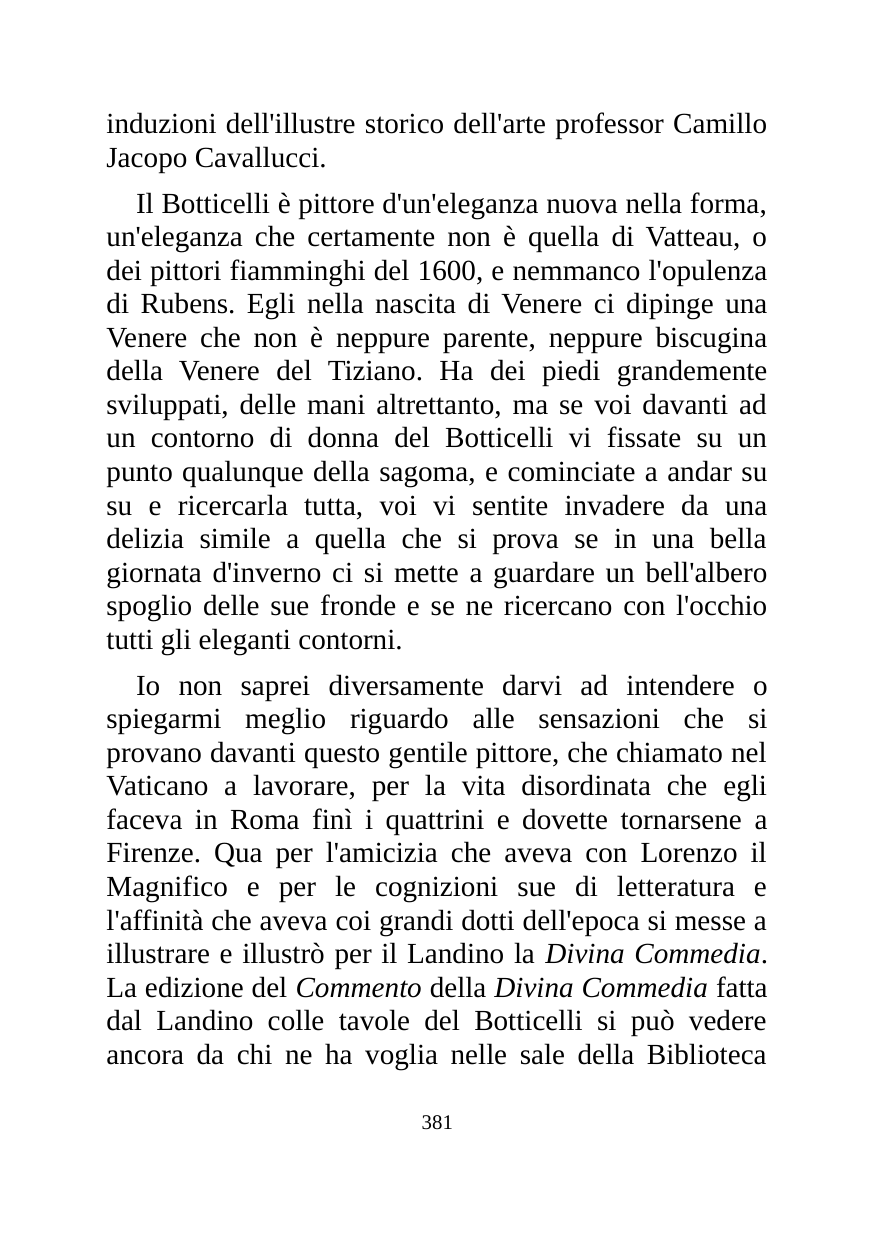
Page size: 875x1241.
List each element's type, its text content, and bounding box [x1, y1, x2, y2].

text induzioni dell'illustre storico dell'arte professor Camillo Jacopo Cavallucci. [106, 106, 768, 173]
text Io non saprei diversamente darvi ad intendere o spiegarmi meglio riguardo alle sensazioni che si provano davanti questo gentile pittore, che chiamato nel Vaticano a lavorare, per la vita disordinata che egli faceva in Roma finì i quattrini e dovette tornarsene a Firenze. Qua per l'amicizia che aveva con Lorenzo il Magnifico e per le cognizioni sue di letteratura e l'affinità che aveva coi grandi dotti dell'epoca si messe a illustrare e illustrò per il Landino la Divina Commedia. La edizione del Commento della Divina Commedia fatta dal Landino colle tavole del Botticelli si può vedere ancora da chi ne ha voglia nelle sale della Biblioteca [106, 668, 768, 1070]
text Il Botticelli è pittore d'un'eleganza nuova nella forma, un'eleganza che certamente non è quella di Vatteau, o dei pittori fiamminghi del 1600, e nemmanco l'opulenza di Rubens. Egli nella nascita di Venere ci dipinge una Venere che non è neppure parente, neppure biscugina della Venere del Tiziano. Ha dei piedi grandemente sviluppati, delle mani altrettanto, ma se voi davanti ad un contorno di donna del Botticelli vi fissate su un punto qualunque della sagoma, e cominciate a andar su su e ricercarla tutta, voi vi sentite invadere da una delizia simile a quella che si prova se in una bella giornata d'inverno ci si mette a guardare un bell'albero spoglio delle sue fronde e se ne ricercano con l'occhio tutti gli eleganti contorni. [106, 186, 768, 655]
